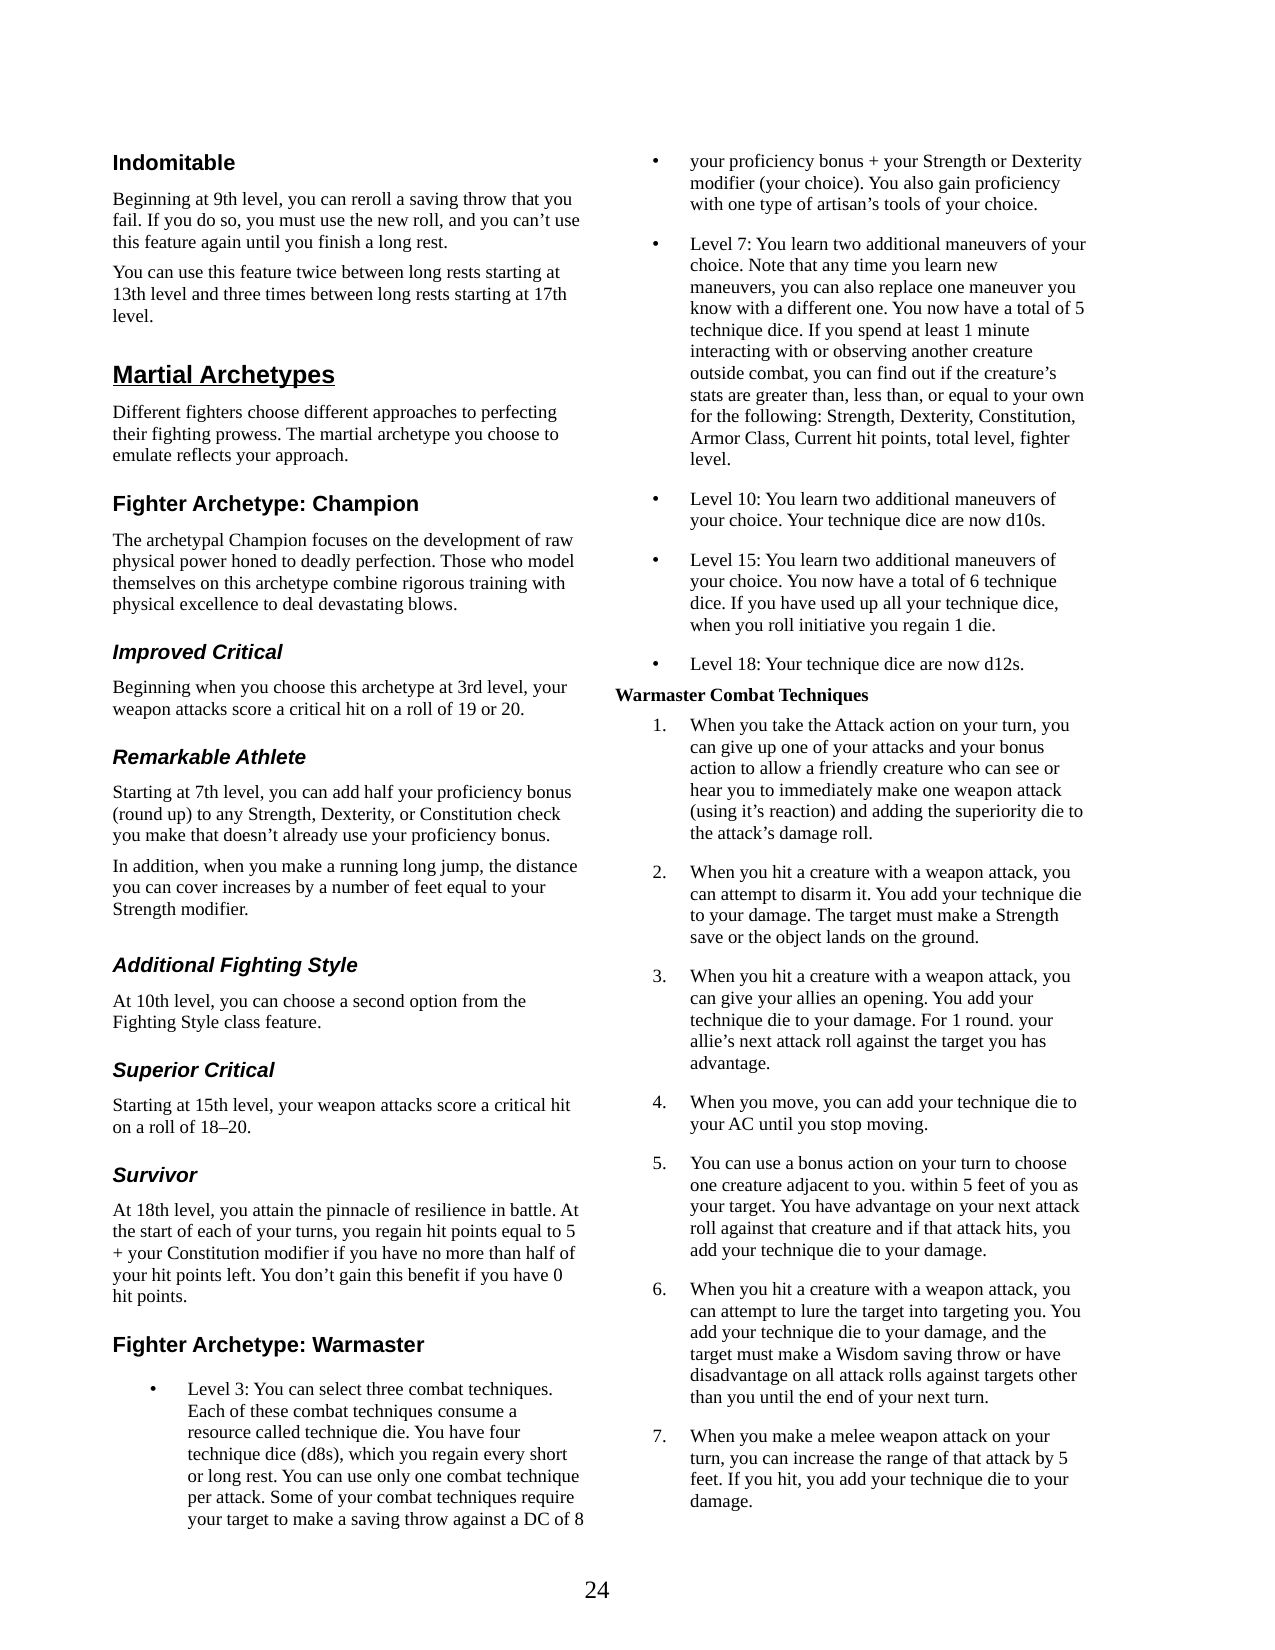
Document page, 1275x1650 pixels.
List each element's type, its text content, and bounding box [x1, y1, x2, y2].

text You can use this feature twice between long rests starting at 13th level and three times between long rests starting at 17th level. [112, 261, 585, 326]
text Starting at 15th level, your weapon attacks score a critical hit on a roll of 18–20. [112, 1094, 585, 1137]
list When you make a melee weapon attack on your turn, you can increase the range of that attack by 5 feet. If you hit, you add your technique die to your damage. [652, 1425, 1087, 1511]
text Warmaster Combat Techniques [615, 683, 1087, 705]
list Level 18: Your technique dice are now d12s. [652, 653, 1087, 674]
list When you hit a creature with a weapon attack, you can give your allies an opening. You add your technique die to your damage. For 1 round. your allie’s next attack roll against the target you has advantage. [652, 965, 1087, 1073]
list Level 7: You learn two additional maneuvers of your choice. Note that any time you learn new maneuvers, you can also replace one maneuver you know with a different one. You now have a total of 5 technique dice. If you spend at least 1 minute interacting with or observing another creature outside combat, you can find out if the creature’s stats are greater than, less than, or equal to your own for the following: Strength, Dexterity, Constitution, Armor Class, Current hit points, total level, fighter level. [652, 233, 1087, 470]
subtitle Fighter Archetype: Champion [112, 491, 585, 516]
list When you move, you can add your technique die to your AC until you stop moving. [652, 1091, 1087, 1134]
text Beginning when you choose this archetype at 3rd level, your weapon attacks score a critical hit on a roll of 19 or 20. [112, 676, 585, 719]
text At 18th level, you attain the pinnacle of resilience in battle. At the start of each of your turns, you regain hit points equal to 5 + your Constitution modifier if you have no more than half of your hit points left. You don’t gain this benefit if you have 0 hit points. [112, 1199, 585, 1307]
text At 10th level, you can choose a second option from the Fighting Style class feature. [112, 990, 585, 1033]
text The archetypal Champion focuses on the development of raw physical power honed to deadly perfection. Those who model themselves on this archetype combine rigorous training with physical excellence to deal devastating blows. [112, 529, 585, 615]
list When you take the Attack action on your turn, you can give up one of your attacks and your bonus action to allow a friendly creature who can see or hear you to immediately make one weapon attack (using it’s reaction) and adding the superiority die to the attack’s damage roll. [652, 714, 1087, 843]
subtitle Martial Archetypes [112, 360, 585, 389]
list Level 15: You learn two additional maneuvers of your choice. You now have a total of 6 technique dice. If you have used up all your technique dice, when you roll initiative you regain 1 die. [652, 549, 1087, 635]
subtitle Indomitable [112, 150, 585, 175]
subtitle Superior Critical [112, 1058, 585, 1082]
subtitle Remarkable Athlete [112, 744, 585, 768]
list You can use a bonus action on your turn to choose one creature adjacent to you. within 5 feet of you as your target. You have advantage on your next attack roll against that creature and if that attack hits, you add your technique die to your damage. [652, 1152, 1087, 1260]
subtitle Fighter Archetype: Warmaster [112, 1332, 585, 1357]
list Level 10: You learn two additional maneuvers of your choice. Your technique dice are now d10s. [652, 488, 1087, 531]
text Beginning at 9th level, you can reroll a saving throw that you fail. If you do so, you must use the new roll, and you can’t use this feature again until you finish a long rest. [112, 188, 585, 252]
text In addition, when you make a running long jump, the distance you can cover increases by a number of feet equal to your Strength modifier. [112, 854, 585, 919]
subtitle Additional Fighting Style [112, 953, 585, 977]
list When you hit a creature with a weapon attack, you can attempt to lure the target into targeting you. You add your technique die to your damage, and the target must make a Wisdom saving throw or have disadvantage on all attack rolls against targets other than you until the end of your next turn. [652, 1278, 1087, 1407]
list When you hit a creature with a weapon attack, you can attempt to disarm it. You add your technique die to your damage. The target must make a Strength save or the object lands on the ground. [652, 861, 1087, 947]
list your proficiency bonus + your Strength or Dexterity modifier (your choice). You also gain proficiency with one type of artisan’s tools of your choice. [652, 150, 1087, 215]
subtitle Improved Critical [112, 640, 585, 664]
text Starting at 7th level, you can add half your proficiency bonus (round up) to any Strength, Dexterity, or Constitution check you make that doesn’t already use your proficiency bonus. [112, 781, 585, 846]
subtitle Survivor [112, 1162, 585, 1186]
list Level 3: You can select three combat techniques. Each of these combat techniques consume a resource called technique die. You have four technique dice (d8s), which you regain every short or long rest. You can use only one combat technique per attack. Some of your combat techniques require your target to make a saving throw against a DC of 8 [150, 1378, 585, 1529]
text Different fighters choose different approaches to perfecting their fighting prowess. The martial archetype you choose to emulate reflects your approach. [112, 401, 585, 466]
